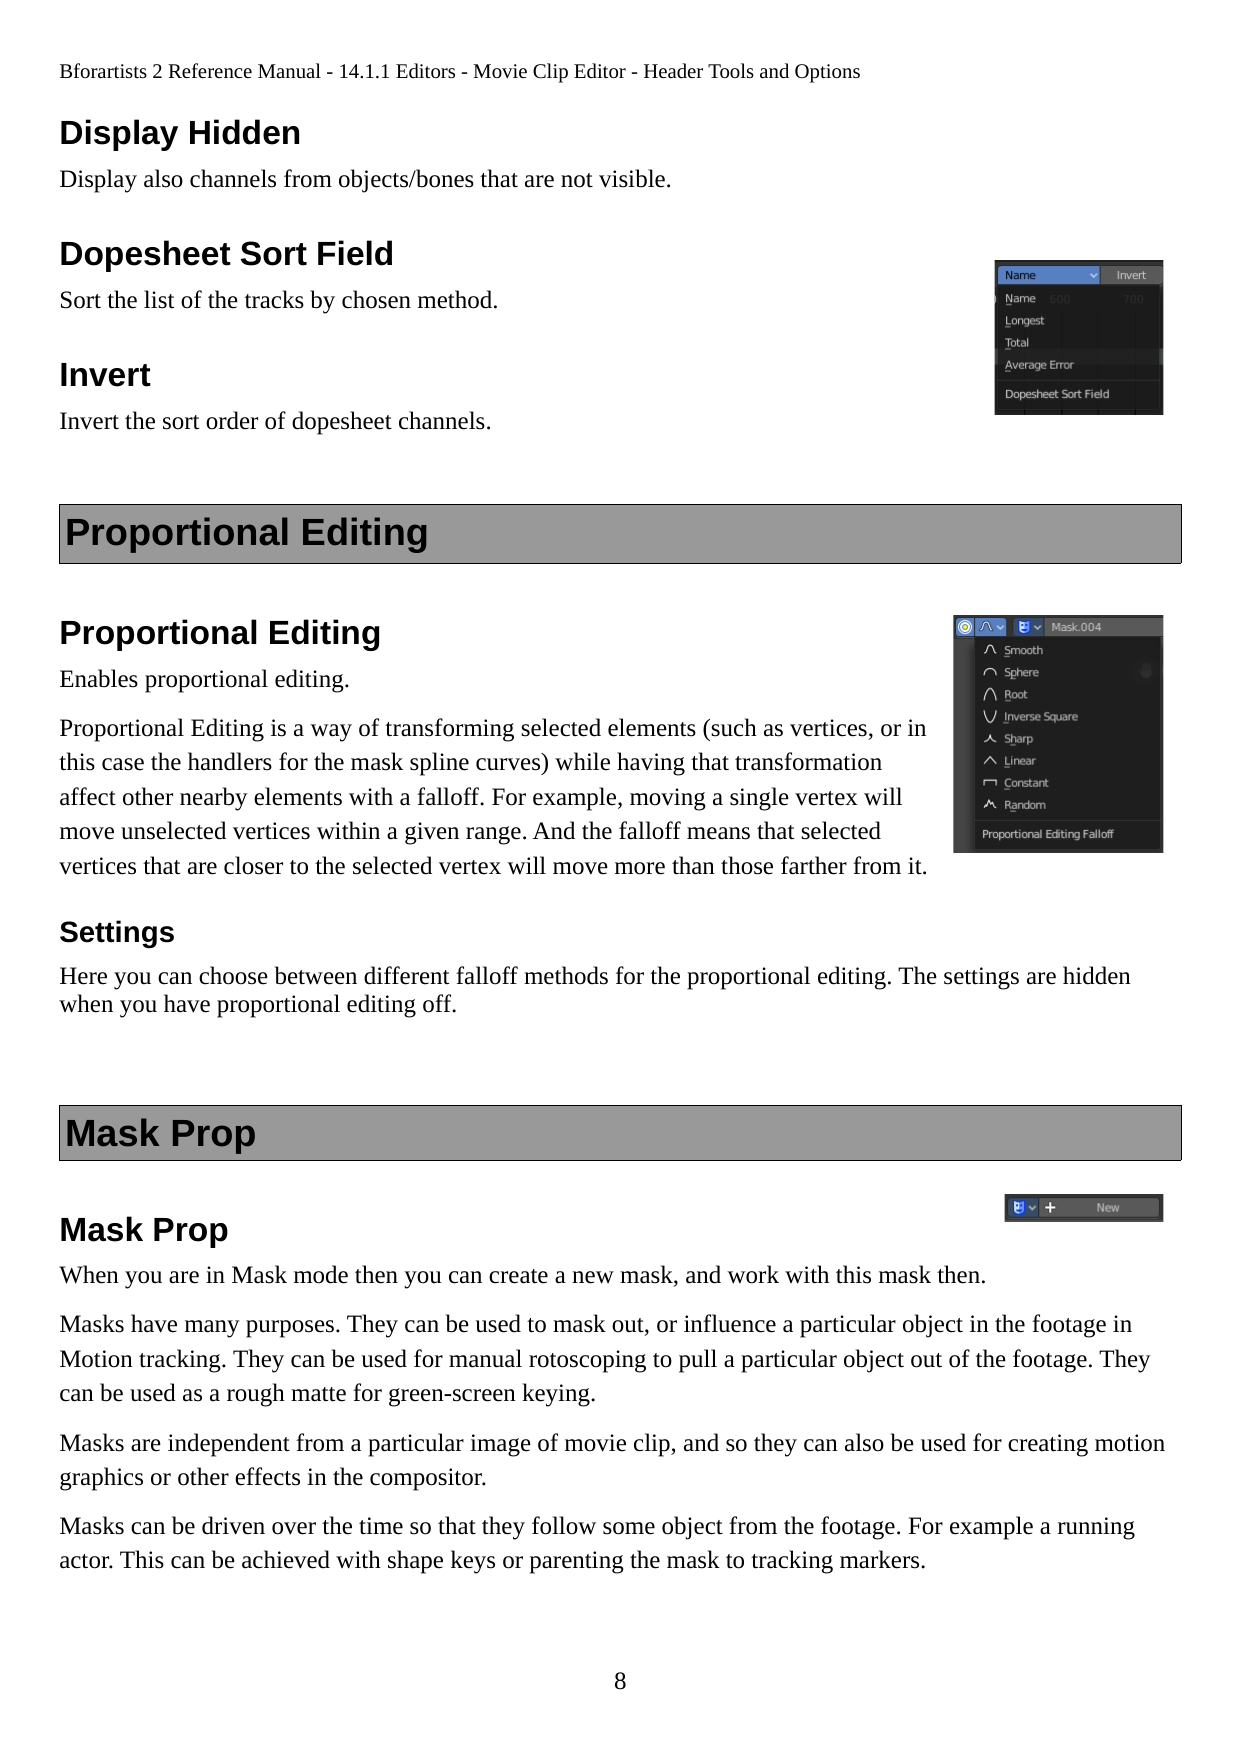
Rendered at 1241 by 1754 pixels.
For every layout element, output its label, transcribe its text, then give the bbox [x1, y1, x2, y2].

table_header Proportional Editing [60, 505, 1181, 563]
text Invert the sort order of dopesheet channels. [59, 406, 1181, 434]
text Here you can choose between different falloff methods for the proportional editing. The settings are hidden when you have proportional editing off. [59, 961, 1181, 1018]
text Masks are independent from a particular image of movie clip, and so they can also be used for creating motion graphics or other effects in the compositor. [59, 1428, 1181, 1491]
text Enables proportional editing. [59, 664, 953, 693]
table_header Mask Prop [60, 1106, 1181, 1160]
text Proportional Editing is a way of transforming selected elements (such as vertices, or in this case the handlers for the mask spline curves) while having that transformation affect other nearby elements with a falloff. For example, moving a single vertex will move unselected vertices within a given range. And the falloff means that selected vertices that are closer to the selected vertex will move more than those farther from it. [59, 713, 1181, 879]
text Sort the list of the tracks by chosen method. [59, 285, 994, 313]
subtitle Display Hidden [59, 113, 1181, 151]
text Display also channels from objects/bones that are not visible. [59, 164, 1181, 192]
subtitle Dopesheet Sort Field [59, 234, 1181, 272]
picture [953, 615, 1164, 853]
text Masks can be driven over the time so that they follow some object from the footage. For example a running actor. This can be achieved with shape keys or parenting the mask to tracking markers. [59, 1511, 1181, 1574]
text When you are in Mask mode then you can create a new mask, and work with this mask then. [59, 1261, 1181, 1289]
picture [1004, 1194, 1164, 1222]
subtitle Mask Prop [59, 1209, 1181, 1248]
subtitle Proportional Editing [59, 613, 1181, 651]
subtitle [1164, 355, 1181, 393]
subtitle Invert [59, 355, 994, 393]
subtitle Settings [59, 914, 1181, 948]
text Masks have many purposes. They can be used to mask out, or influence a particular object in the footage in Motion tracking. They can be used for manual rotoscoping to pull a particular object out of the footage. They can be used as a rough matte for green-screen keying. [59, 1309, 1181, 1407]
picture [994, 260, 1164, 415]
